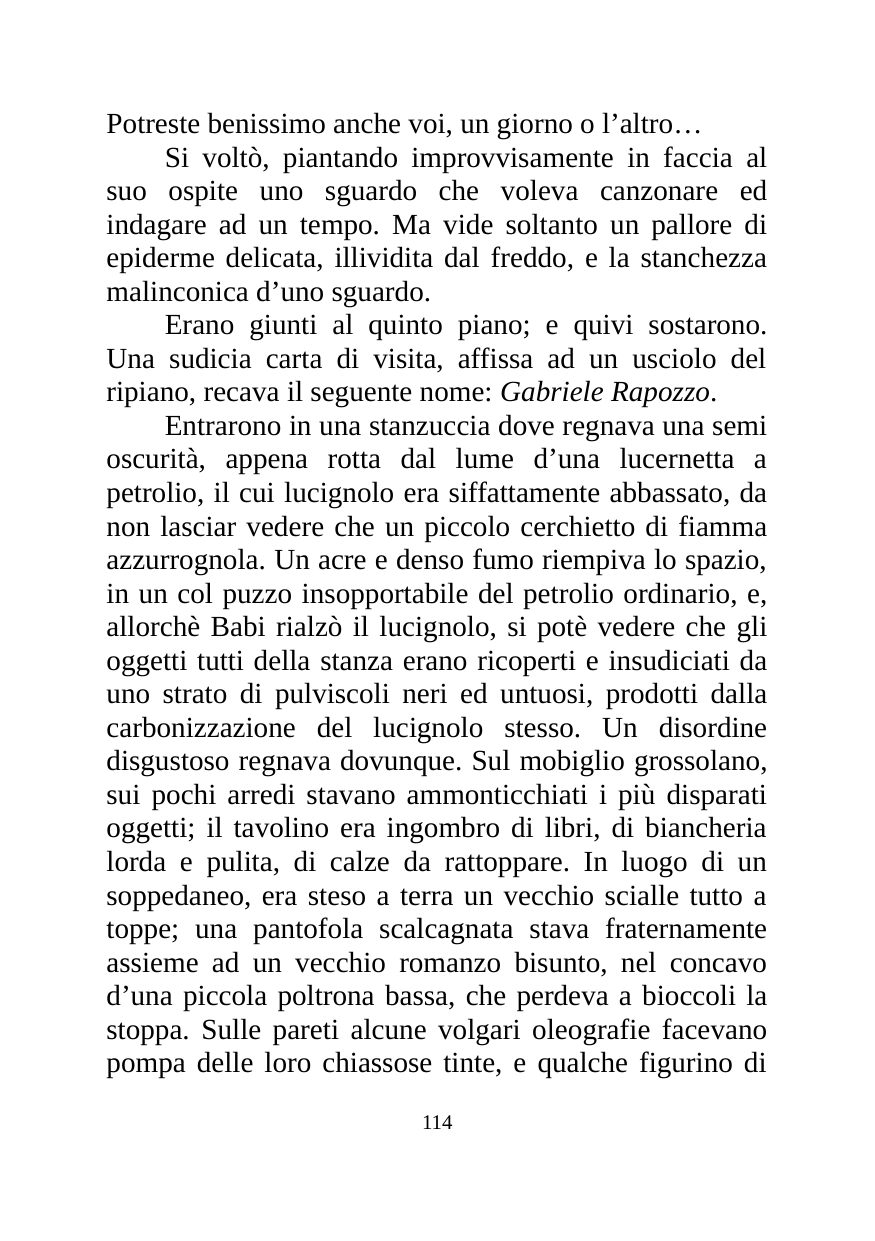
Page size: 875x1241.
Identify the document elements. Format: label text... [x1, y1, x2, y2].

text Si voltò, piantando improvvisamente in faccia al suo ospite uno sguardo che voleva canzonare ed indagare ad un tempo. Ma vide soltanto un pallore di epiderme delicata, illividita dal freddo, e la stanchezza malinconica d’uno sguardo. [106, 140, 768, 307]
text Erano giunti al quinto piano; e quivi sostarono. Una sudicia carta di visita, affissa ad un usciolo del ripiano, recava il seguente nome: Gabriele Rapozzo. [106, 307, 768, 408]
text Entrarono in una stanzuccia dove regnava una semi oscurità, appena rotta dal lume d’una lucernetta a petrolio, il cui lucignolo era siffattamente abbassato, da non lasciar vedere che un piccolo cerchietto di fiamma azzurrognola. Un acre e denso fumo riempiva lo spazio, in un col puzzo insopportabile del petrolio ordinario, e, allorchè Babi rialzò il lucignolo, si potè vedere che gli oggetti tutti della stanza erano ricoperti e insudiciati da uno strato di pulviscoli neri ed untuosi, prodotti dalla carbonizzazione del lucignolo stesso. Un disordine disgustoso regnava dovunque. Sul mobiglio grossolano, sui pochi arredi stavano ammonticchiati i più disparati oggetti; il tavolino era ingombro di libri, di biancheria lorda e pulita, di calze da rattoppare. In luogo di un soppedaneo, era steso a terra un vecchio scialle tutto a toppe; una pantofola scalcagnata stava fraternamente assieme ad un vecchio romanzo bisunto, nel concavo d’una piccola poltrona bassa, che perdeva a bioccoli la stoppa. Sulle pareti alcune volgari oleografie facevano pompa delle loro chiassose tinte, e qualche figurino di [106, 408, 768, 1079]
text Potreste benissimo anche voi, un giorno o l’altro… [106, 106, 768, 140]
